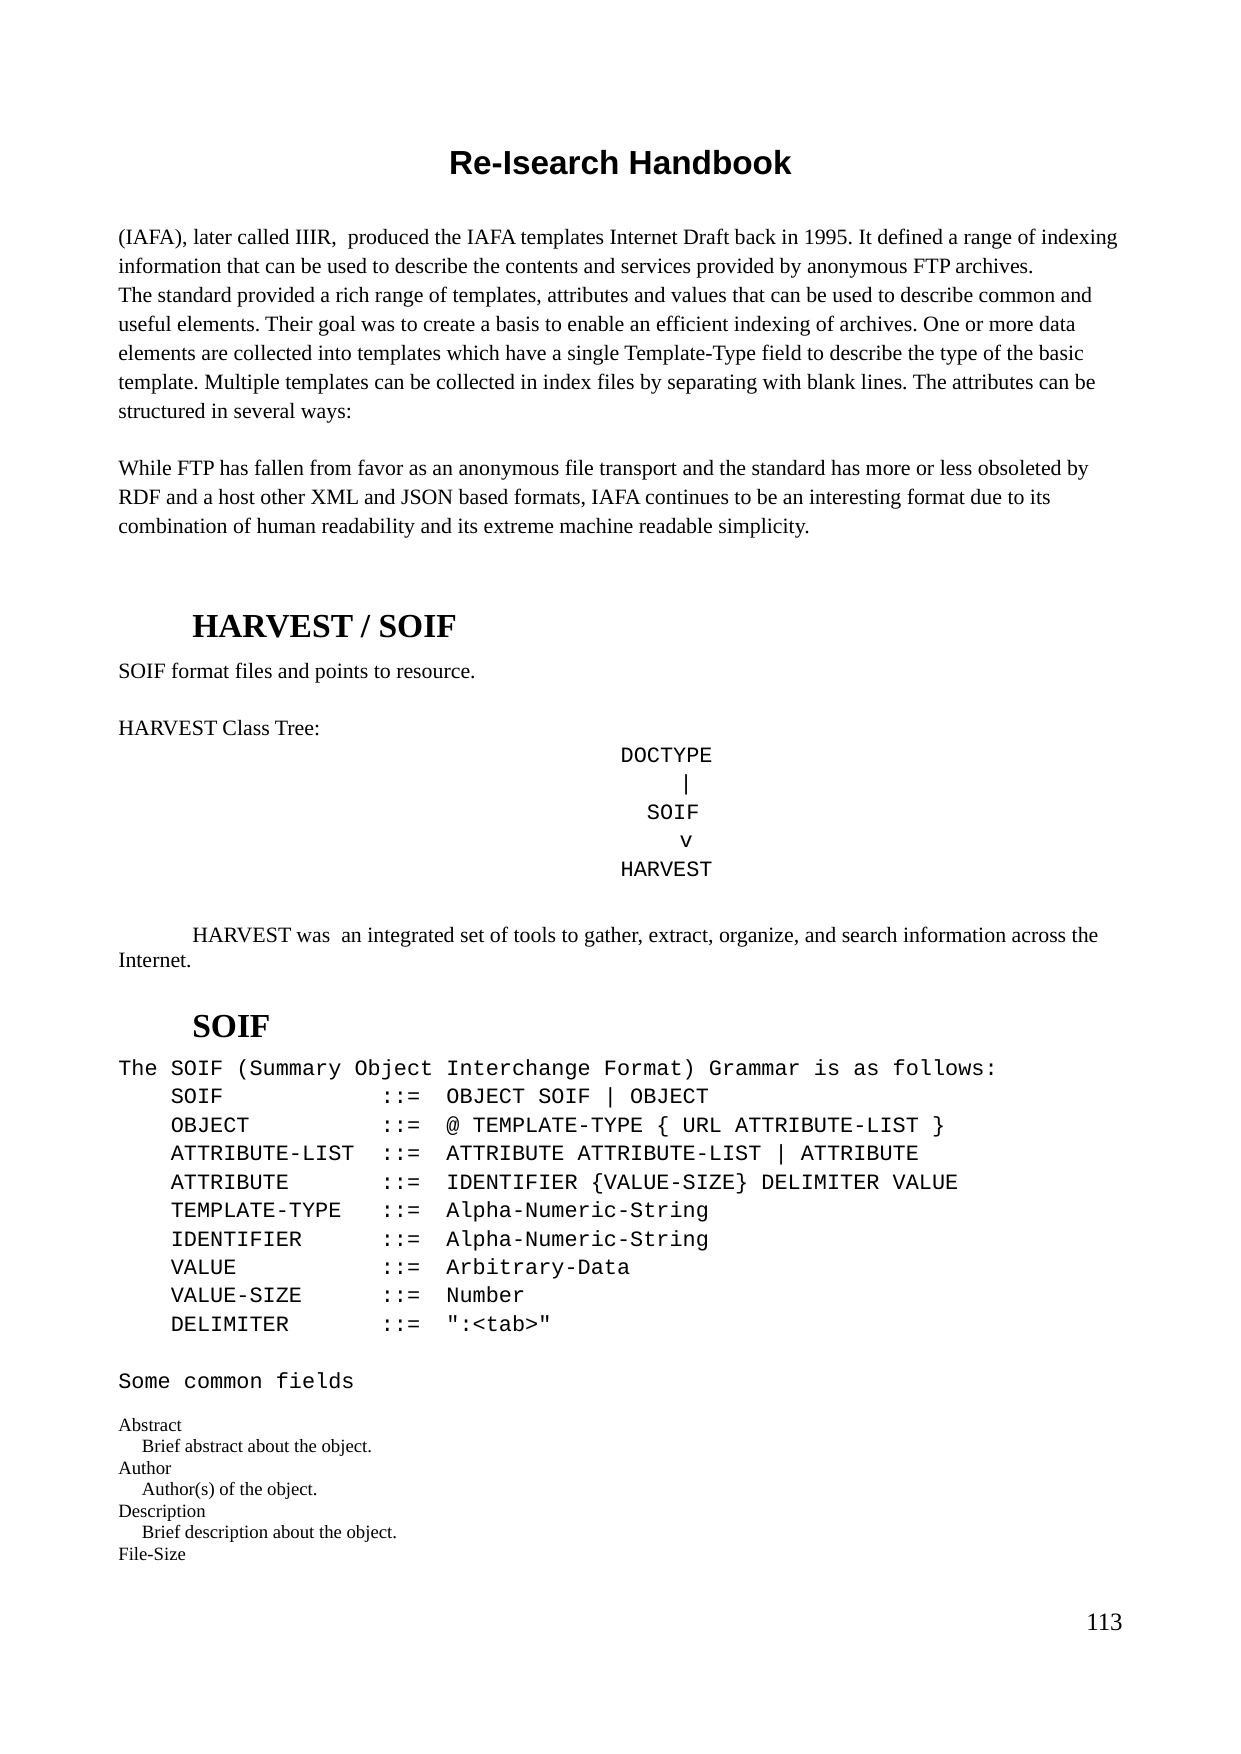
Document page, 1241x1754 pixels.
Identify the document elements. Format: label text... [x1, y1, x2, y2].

text | [118, 773, 1122, 797]
text The standard provided a rich range of templates, attributes and values that can be used to describe common and useful elements. Their goal was to create a basis to enable an efficient indexing of archives. One or more data elements are collected into templates which have a single Template-Type field to describe the type of the basic template. Multiple templates can be collected in index files by separating with blank lines. The attributes can be structured in several ways: [118, 282, 1122, 423]
text (IAFA), later called IIIR, produced the IAFA templates Internet Draft back in 1995. It defined a range of indexing information that can be used to describe the contents and services provided by anonymous FTP archives. [118, 224, 1122, 278]
text ATTRIBUTE-LIST ::= ATTRIBUTE ATTRIBUTE-LIST | ATTRIBUTE [118, 1142, 1122, 1167]
text SOIF ::= OBJECT SOIF | OBJECT [118, 1086, 1122, 1110]
text v [118, 829, 1122, 854]
text Author [118, 1457, 1122, 1478]
text TEMPLATE-TYPE ::= Alpha-Numeric-String [118, 1199, 1122, 1224]
text OBJECT ::= @ TEMPLATE-TYPE { URL ATTRIBUTE-LIST } [118, 1114, 1122, 1139]
text Brief description about the object. [118, 1521, 1122, 1543]
text File-Size [118, 1543, 1122, 1564]
text DOCTYPE [118, 744, 1122, 769]
subtitle HARVEST / SOIF [118, 607, 1122, 645]
text The SOIF (Summary Object Interchange Format) Grammar is as follows: [118, 1057, 1122, 1082]
text While FTP has fallen from favor as an anonymous file transport and the standard has more or less obsoleted by RDF and a host other XML and JSON based formats, IAFA continues to be an interesting format due to its combination of human readability and its extreme machine readable simplicity. [118, 455, 1122, 538]
text HARVEST Class Tree: [118, 715, 1122, 740]
text SOIF [118, 801, 1122, 826]
subtitle HARVEST was an integrated set of tools to gather, extract, organize, and search information across the Internet. [118, 922, 1122, 973]
text VALUE ::= Arbitrary-Data [118, 1256, 1122, 1281]
text Some common fields [118, 1370, 1122, 1395]
subtitle SOIF [118, 1006, 1122, 1044]
text SOIF format files and points to resource. [118, 658, 1122, 683]
text ATTRIBUTE ::= IDENTIFIER {VALUE-SIZE} DELIMITER VALUE [118, 1171, 1122, 1196]
text Brief abstract about the object. [118, 1435, 1122, 1457]
text Author(s) of the object. [118, 1478, 1122, 1500]
text Description [118, 1500, 1122, 1521]
text HARVEST [118, 858, 1122, 883]
text DELIMITER ::= ":<tab>" [118, 1313, 1122, 1338]
text Abstract [118, 1413, 1122, 1435]
text IDENTIFIER ::= Alpha-Numeric-String [118, 1228, 1122, 1252]
text VALUE-SIZE ::= Number [118, 1284, 1122, 1309]
